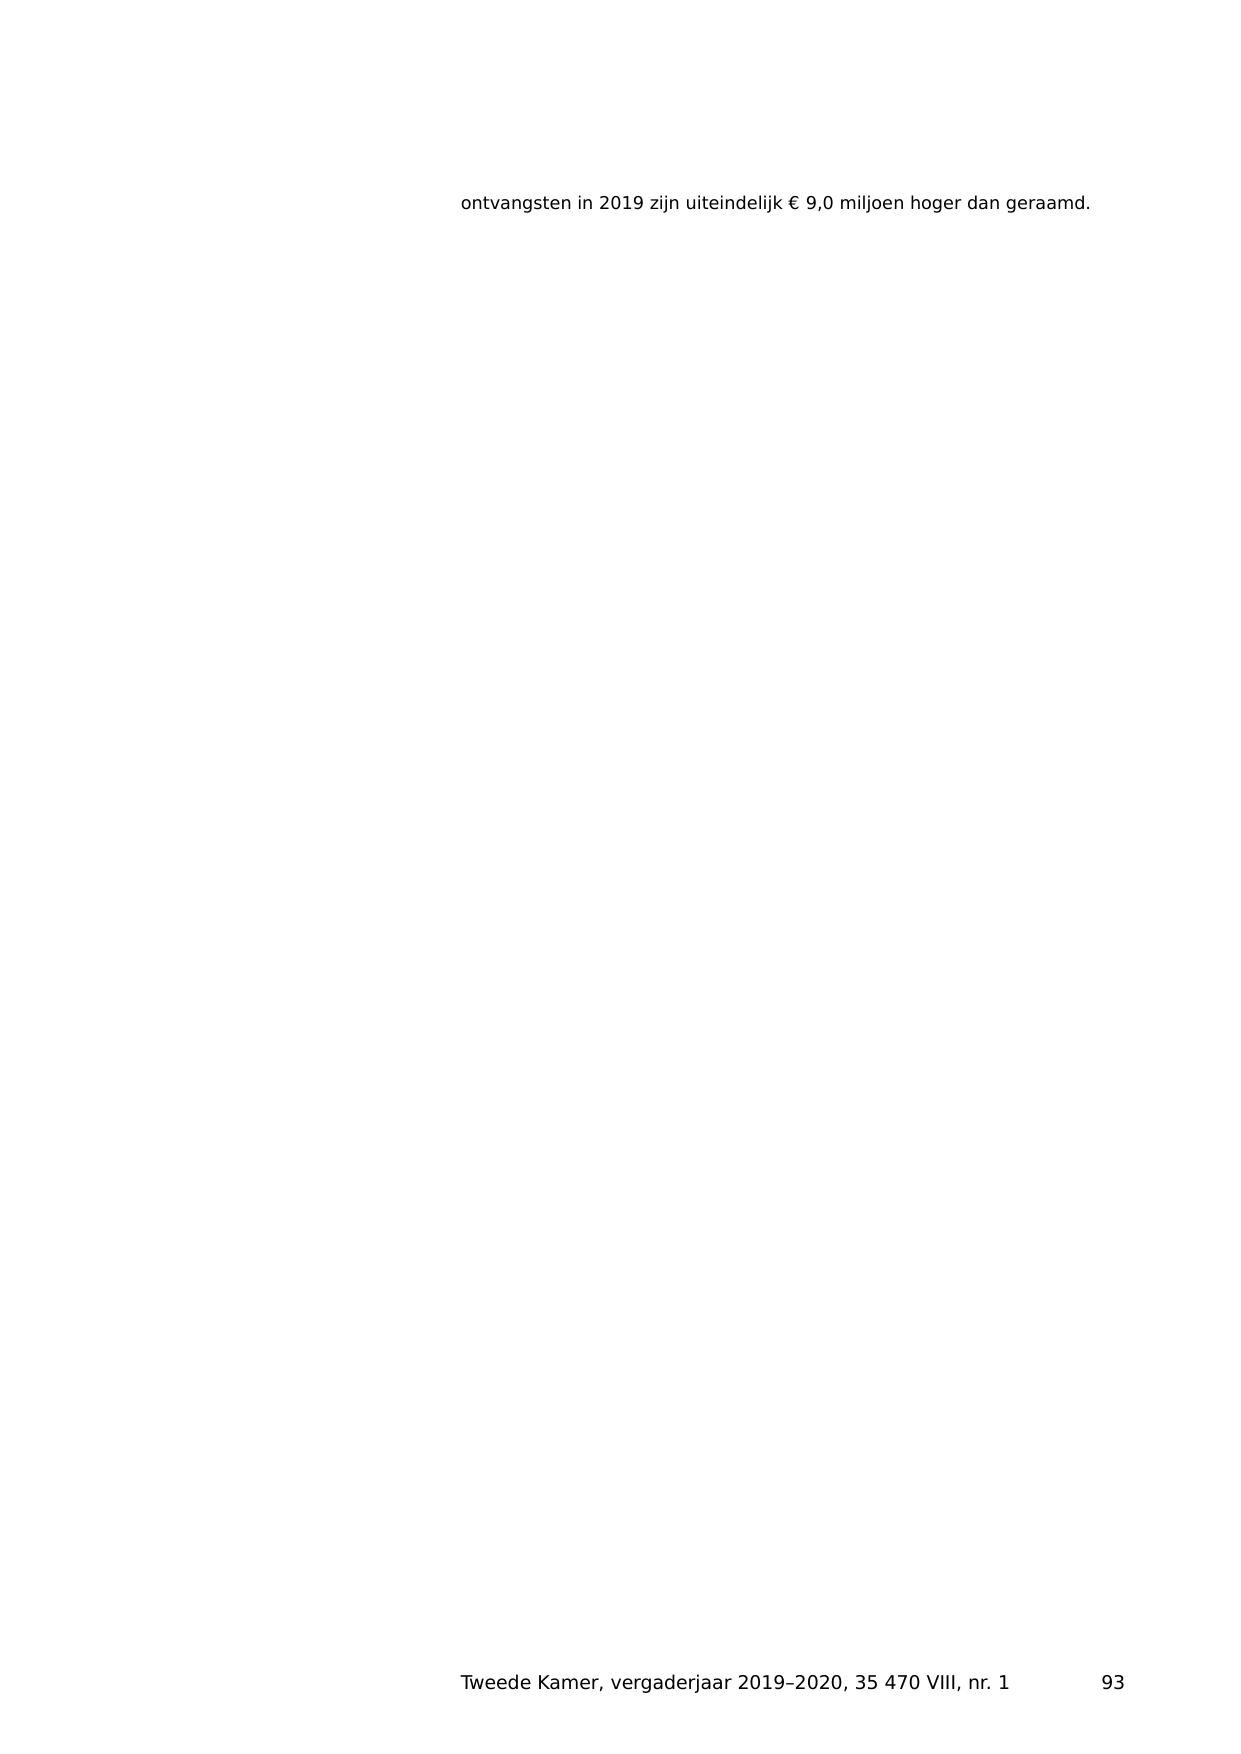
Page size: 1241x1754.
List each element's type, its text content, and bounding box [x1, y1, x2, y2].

text ontvangsten in 2019 zijn uiteindelijk € 9,0 miljoen hoger dan geraamd. [461, 191, 1125, 214]
